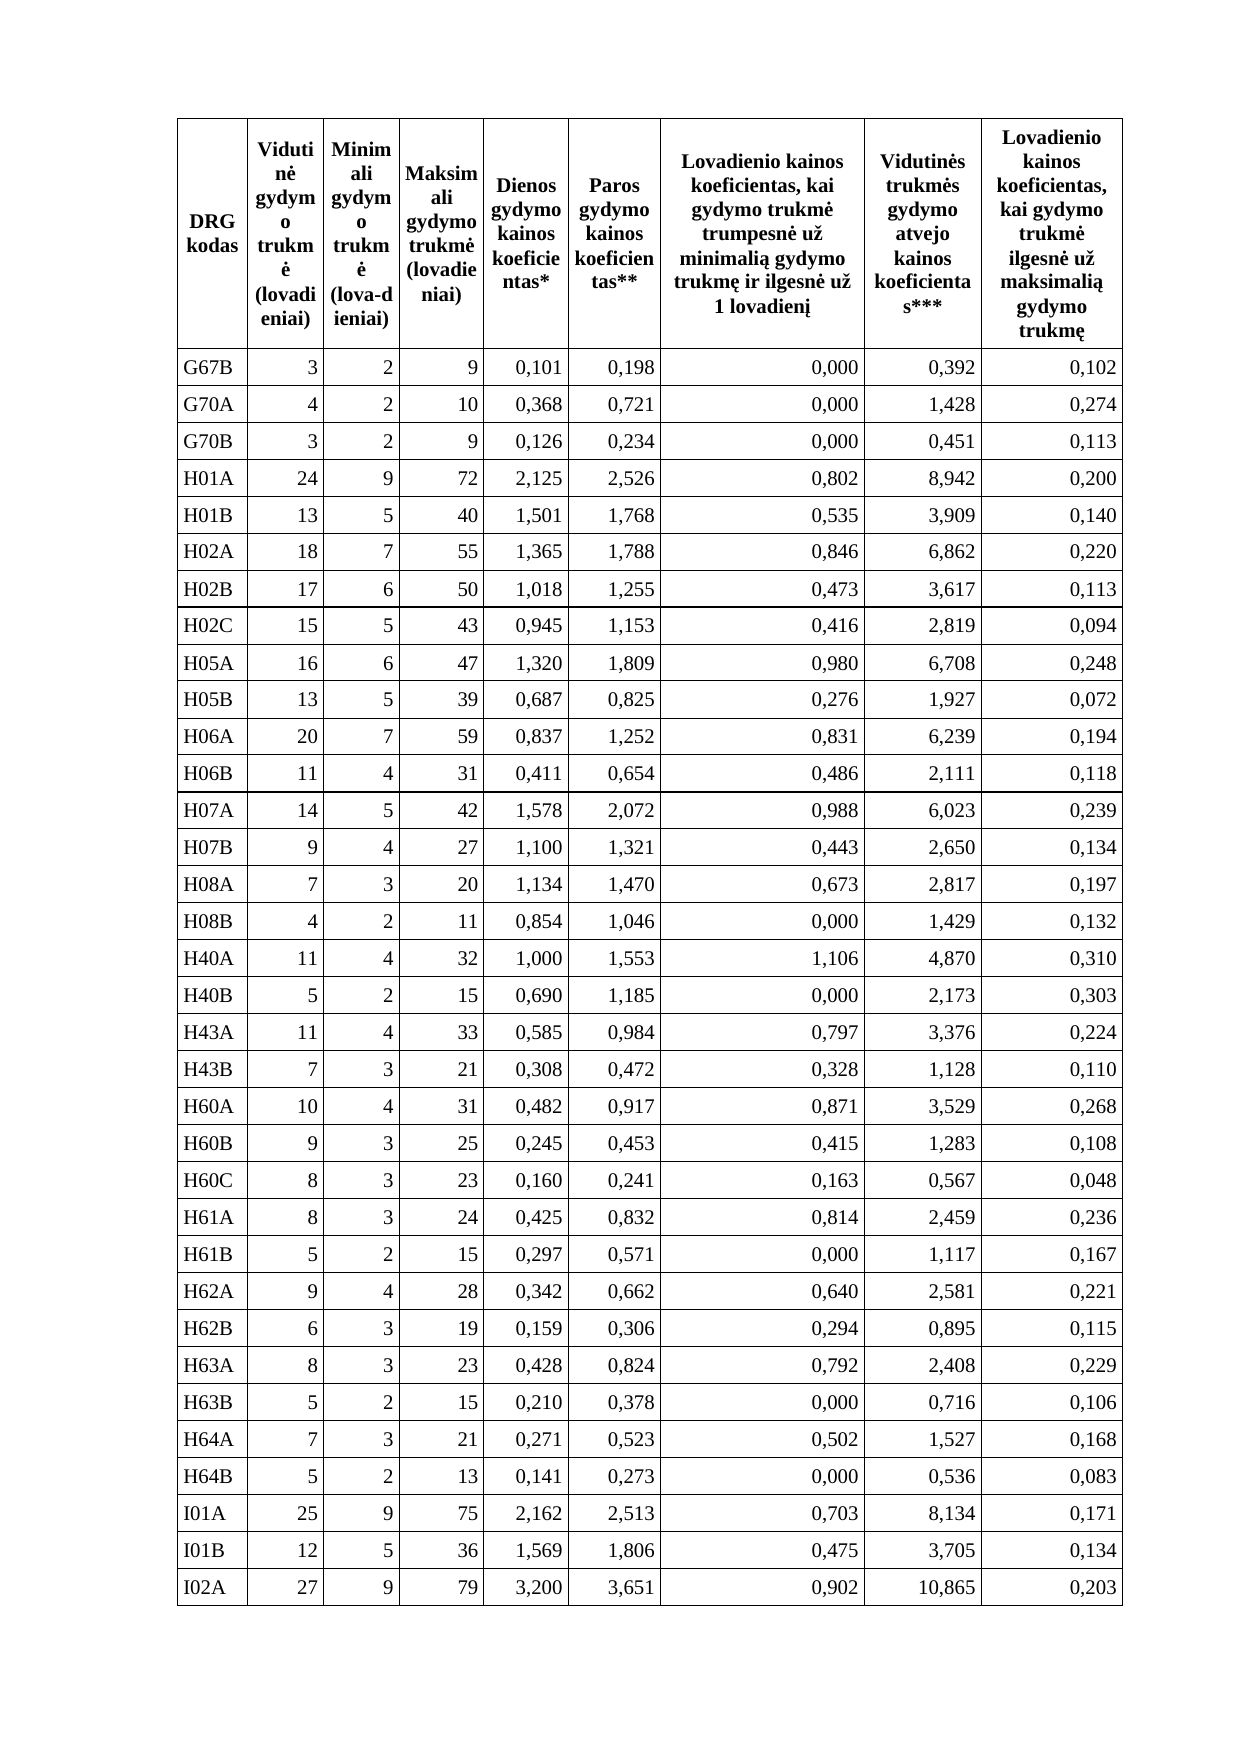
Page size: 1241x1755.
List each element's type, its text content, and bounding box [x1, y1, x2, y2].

table_cell 1,527 [865, 1421, 981, 1457]
table_cell 0,585 [484, 1014, 568, 1050]
table_header Vidutinė gydymo trukmė (lovadieniai) [248, 119, 323, 348]
table_cell H62B [178, 1310, 247, 1346]
table_cell 0,523 [569, 1421, 660, 1457]
table_cell 15 [400, 977, 483, 1013]
table_cell 0,221 [982, 1273, 1122, 1309]
table_cell 12 [248, 1532, 323, 1568]
table_cell 3,529 [865, 1088, 981, 1124]
table_cell 0,716 [865, 1384, 981, 1420]
table_cell 0,392 [865, 349, 981, 384]
table_cell 13 [400, 1458, 483, 1494]
table_cell 20 [248, 719, 323, 754]
table_cell 0,792 [661, 1347, 864, 1383]
table_cell 6,239 [865, 719, 981, 754]
table_cell 5 [248, 1458, 323, 1494]
table_cell 5 [324, 497, 399, 532]
table_cell 10,865 [865, 1569, 981, 1605]
table_cell 31 [400, 1088, 483, 1124]
table_cell I02A [178, 1569, 247, 1605]
table_cell 7 [248, 1051, 323, 1087]
table_cell 2 [324, 1236, 399, 1272]
table_cell 0,245 [484, 1125, 568, 1161]
table_cell 0,160 [484, 1162, 568, 1198]
table_cell 27 [248, 1569, 323, 1605]
table_cell 1,553 [569, 940, 660, 976]
table_cell 0,197 [982, 866, 1122, 902]
table_cell 50 [400, 571, 483, 606]
table_cell 0,167 [982, 1236, 1122, 1272]
table_cell 3 [324, 1347, 399, 1383]
table_cell 0,224 [982, 1014, 1122, 1050]
table_cell 0,271 [484, 1421, 568, 1457]
table_cell 1,428 [865, 386, 981, 422]
table_cell 6 [248, 1310, 323, 1346]
table_cell 0,824 [569, 1347, 660, 1383]
table_cell 0,988 [661, 793, 864, 828]
table_cell 31 [400, 755, 483, 791]
table_cell 4 [324, 829, 399, 865]
table_cell 1,365 [484, 534, 568, 569]
table_cell 0,640 [661, 1273, 864, 1309]
table_cell 2,513 [569, 1495, 660, 1531]
table_cell 1,153 [569, 608, 660, 643]
table_cell 0,451 [865, 423, 981, 458]
table_cell H64A [178, 1421, 247, 1457]
table_cell 0,203 [982, 1569, 1122, 1605]
table_cell 0,654 [569, 755, 660, 791]
table_cell 5 [248, 1236, 323, 1272]
table_header Paros gydymo kainos koeficientas** [569, 119, 660, 348]
table_cell 11 [400, 903, 483, 939]
table_cell 9 [324, 1569, 399, 1605]
table_cell 1,117 [865, 1236, 981, 1272]
table_cell 0,000 [661, 386, 864, 422]
table_cell 0,453 [569, 1125, 660, 1161]
table_cell 2 [324, 349, 399, 384]
table_cell 2,819 [865, 608, 981, 643]
table_cell 0,802 [661, 460, 864, 496]
table_cell H43B [178, 1051, 247, 1087]
table_cell 1,569 [484, 1532, 568, 1568]
table_cell 6 [324, 571, 399, 606]
table_cell H02B [178, 571, 247, 606]
table_cell 1,470 [569, 866, 660, 902]
table_cell 2,162 [484, 1495, 568, 1531]
table_cell 19 [400, 1310, 483, 1346]
table_cell 0,234 [569, 423, 660, 458]
table_cell 2 [324, 386, 399, 422]
table_cell 0,297 [484, 1236, 568, 1272]
table_cell 1,788 [569, 534, 660, 569]
table_cell 0,917 [569, 1088, 660, 1124]
table_cell 1,501 [484, 497, 568, 532]
table_cell 24 [248, 460, 323, 496]
table_cell 0,141 [484, 1458, 568, 1494]
table_cell 1,100 [484, 829, 568, 865]
table_cell 1,046 [569, 903, 660, 939]
table_cell 0,303 [982, 977, 1122, 1013]
table_cell 3 [324, 1051, 399, 1087]
table_cell 0,673 [661, 866, 864, 902]
table_cell H61A [178, 1199, 247, 1235]
table_cell 2,650 [865, 829, 981, 865]
table_cell 0,854 [484, 903, 568, 939]
table_cell H06A [178, 719, 247, 754]
table_cell 3 [324, 1199, 399, 1235]
table_cell 2 [324, 1458, 399, 1494]
table_cell 1,018 [484, 571, 568, 606]
table_cell 0,000 [661, 423, 864, 458]
table_header Vidutinės trukmės gydymo atvejo kainos koeficientas*** [865, 119, 981, 348]
table_cell 39 [400, 681, 483, 717]
table_cell 0,106 [982, 1384, 1122, 1420]
table_cell 1,927 [865, 681, 981, 717]
table_cell 43 [400, 608, 483, 643]
table_cell 9 [248, 829, 323, 865]
table_cell 0,171 [982, 1495, 1122, 1531]
table_cell 8,942 [865, 460, 981, 496]
table_cell 0,411 [484, 755, 568, 791]
table_cell 0,895 [865, 1310, 981, 1346]
table_cell 24 [400, 1199, 483, 1235]
table_cell 0,825 [569, 681, 660, 717]
table_cell 20 [400, 866, 483, 902]
table_cell 3 [324, 1421, 399, 1457]
table_cell 4 [324, 1088, 399, 1124]
table_cell 47 [400, 645, 483, 680]
table_cell 1,000 [484, 940, 568, 976]
table_cell 1,106 [661, 940, 864, 976]
table_cell 1,429 [865, 903, 981, 939]
table_cell 0,200 [982, 460, 1122, 496]
table_header Maksimali gydymo trukmė (lovadieniai) [400, 119, 483, 348]
table_cell 6 [324, 645, 399, 680]
table_cell 25 [400, 1125, 483, 1161]
table_cell 0,535 [661, 497, 864, 532]
table_cell 0,378 [569, 1384, 660, 1420]
table_cell 3,651 [569, 1569, 660, 1605]
table_cell 0,072 [982, 681, 1122, 717]
table_cell I01A [178, 1495, 247, 1531]
table_cell 0,101 [484, 349, 568, 384]
table_cell 3,200 [484, 1569, 568, 1605]
table_cell H62A [178, 1273, 247, 1309]
table_cell 23 [400, 1347, 483, 1383]
table_cell 2,111 [865, 755, 981, 791]
table_cell 1,283 [865, 1125, 981, 1161]
table_cell H40A [178, 940, 247, 976]
table_cell 0,118 [982, 755, 1122, 791]
table_cell 0,832 [569, 1199, 660, 1235]
table_cell 0,273 [569, 1458, 660, 1494]
table_cell 1,252 [569, 719, 660, 754]
table_cell 0,482 [484, 1088, 568, 1124]
table_cell 0,473 [661, 571, 864, 606]
table_cell 2 [324, 903, 399, 939]
table_cell 0,000 [661, 903, 864, 939]
table_cell 42 [400, 793, 483, 828]
table_cell 0,472 [569, 1051, 660, 1087]
table_cell 2 [324, 1384, 399, 1420]
table_cell 0,425 [484, 1199, 568, 1235]
table_cell 3 [324, 1125, 399, 1161]
table_cell 0,134 [982, 829, 1122, 865]
table_cell 4,870 [865, 940, 981, 976]
table_cell H63B [178, 1384, 247, 1420]
table_cell 0,274 [982, 386, 1122, 422]
table_cell 0,871 [661, 1088, 864, 1124]
table_cell 33 [400, 1014, 483, 1050]
table_cell 0,342 [484, 1273, 568, 1309]
table_cell 4 [324, 940, 399, 976]
table_cell G70A [178, 386, 247, 422]
table_cell H05B [178, 681, 247, 717]
table_cell 0,306 [569, 1310, 660, 1346]
table_cell 13 [248, 681, 323, 717]
table_cell 3,376 [865, 1014, 981, 1050]
table_cell 0,108 [982, 1125, 1122, 1161]
table_cell 1,255 [569, 571, 660, 606]
table_cell 0,000 [661, 1384, 864, 1420]
table_cell 21 [400, 1421, 483, 1457]
table_cell 0,000 [661, 977, 864, 1013]
table_cell H05A [178, 645, 247, 680]
table_cell 1,134 [484, 866, 568, 902]
table_cell 0,163 [661, 1162, 864, 1198]
table_cell 0,571 [569, 1236, 660, 1272]
table_cell 0,134 [982, 1532, 1122, 1568]
table_cell 2,459 [865, 1199, 981, 1235]
table_cell 5 [248, 977, 323, 1013]
table_cell 6,023 [865, 793, 981, 828]
table_cell 0,000 [661, 349, 864, 384]
table_cell 72 [400, 460, 483, 496]
table_cell 0,094 [982, 608, 1122, 643]
table_cell 0,308 [484, 1051, 568, 1087]
table_header Dienos gydymo kainos koeficientas* [484, 119, 568, 348]
table_cell 0,690 [484, 977, 568, 1013]
table_cell 0,310 [982, 940, 1122, 976]
table_cell 0,328 [661, 1051, 864, 1087]
table_cell 21 [400, 1051, 483, 1087]
table_cell G67B [178, 349, 247, 384]
table_cell 3 [248, 423, 323, 458]
table_cell 6,708 [865, 645, 981, 680]
table_cell 1,185 [569, 977, 660, 1013]
table_cell 1,128 [865, 1051, 981, 1087]
table_cell 23 [400, 1162, 483, 1198]
table_cell 9 [248, 1125, 323, 1161]
table_cell 25 [248, 1495, 323, 1531]
table_cell I01B [178, 1532, 247, 1568]
table_cell 5 [248, 1384, 323, 1420]
table_cell 0,194 [982, 719, 1122, 754]
table_cell 0,140 [982, 497, 1122, 532]
table_cell 11 [248, 940, 323, 976]
table_cell 0,703 [661, 1495, 864, 1531]
table_cell 2 [324, 423, 399, 458]
table_cell 0,687 [484, 681, 568, 717]
table_cell H60B [178, 1125, 247, 1161]
table_cell 0,198 [569, 349, 660, 384]
table_cell 1,320 [484, 645, 568, 680]
table_cell 0,428 [484, 1347, 568, 1383]
table_cell 8,134 [865, 1495, 981, 1531]
table_cell 1,809 [569, 645, 660, 680]
table_cell H07B [178, 829, 247, 865]
table_cell 36 [400, 1532, 483, 1568]
table_cell 5 [324, 1532, 399, 1568]
table_cell 10 [400, 386, 483, 422]
table_cell 7 [324, 534, 399, 569]
table_cell 3 [248, 349, 323, 384]
table_cell 1,806 [569, 1532, 660, 1568]
table_cell 1,768 [569, 497, 660, 532]
table_cell H01A [178, 460, 247, 496]
table_cell 0,110 [982, 1051, 1122, 1087]
table_cell 3,705 [865, 1532, 981, 1568]
table_cell 1,578 [484, 793, 568, 828]
table_cell 0,220 [982, 534, 1122, 569]
table_cell 18 [248, 534, 323, 569]
table_cell 4 [248, 903, 323, 939]
table_cell 0,415 [661, 1125, 864, 1161]
table_cell 0,248 [982, 645, 1122, 680]
table_header Lovadienio kainos koeficientas, kai gydymo trukmė ilgesnė už maksimalią gydymo trukmę [982, 119, 1122, 348]
table_cell 9 [400, 423, 483, 458]
table_cell H64B [178, 1458, 247, 1494]
table_cell 5 [324, 681, 399, 717]
table_cell 16 [248, 645, 323, 680]
table_cell 0,486 [661, 755, 864, 791]
table_cell 0,846 [661, 534, 864, 569]
table_cell 5 [324, 608, 399, 643]
table_cell 5 [324, 793, 399, 828]
table_cell 10 [248, 1088, 323, 1124]
table_cell 0,102 [982, 349, 1122, 384]
table_cell H60A [178, 1088, 247, 1124]
table_cell 0,268 [982, 1088, 1122, 1124]
table_cell 3 [324, 866, 399, 902]
table_cell 0,831 [661, 719, 864, 754]
table_cell 9 [324, 460, 399, 496]
table_cell 79 [400, 1569, 483, 1605]
table_cell 8 [248, 1162, 323, 1198]
table_cell 7 [324, 719, 399, 754]
table_cell 0,536 [865, 1458, 981, 1494]
table_cell 0,945 [484, 608, 568, 643]
table_cell 40 [400, 497, 483, 532]
table_cell 0,721 [569, 386, 660, 422]
table_cell 2,581 [865, 1273, 981, 1309]
table_cell 0,276 [661, 681, 864, 717]
table_cell 0,902 [661, 1569, 864, 1605]
table_cell H61B [178, 1236, 247, 1272]
table_cell 17 [248, 571, 323, 606]
table_cell 2 [324, 977, 399, 1013]
table_cell 0,126 [484, 423, 568, 458]
table_cell 4 [248, 386, 323, 422]
table_cell 4 [324, 1014, 399, 1050]
table_cell 0,814 [661, 1199, 864, 1235]
table_cell 9 [248, 1273, 323, 1309]
table_cell 59 [400, 719, 483, 754]
table_cell 0,113 [982, 571, 1122, 606]
table_cell H40B [178, 977, 247, 1013]
table_cell 0,168 [982, 1421, 1122, 1457]
table_cell 8 [248, 1199, 323, 1235]
table_cell 9 [400, 349, 483, 384]
table_cell 0,984 [569, 1014, 660, 1050]
table_cell 0,239 [982, 793, 1122, 828]
table_cell 0,837 [484, 719, 568, 754]
table_cell H02A [178, 534, 247, 569]
table_cell G70B [178, 423, 247, 458]
table_cell 2,817 [865, 866, 981, 902]
table_cell H08B [178, 903, 247, 939]
table_cell 0,797 [661, 1014, 864, 1050]
table_header DRG kodas [178, 119, 247, 348]
table_cell 7 [248, 1421, 323, 1457]
table_cell 15 [400, 1384, 483, 1420]
table_cell 8 [248, 1347, 323, 1383]
table_cell H06B [178, 755, 247, 791]
table_cell 27 [400, 829, 483, 865]
table_cell 14 [248, 793, 323, 828]
table_cell 0,502 [661, 1421, 864, 1457]
table_header Lovadienio kainos koeficientas, kai gydymo trukmė trumpesnė už minimalią gydymo trukmę ir ilgesnė už 1 lovadienį [661, 119, 864, 348]
table_cell H02C [178, 608, 247, 643]
table_cell 13 [248, 497, 323, 532]
table_cell 0,159 [484, 1310, 568, 1346]
table_cell 0,294 [661, 1310, 864, 1346]
table_cell 0,567 [865, 1162, 981, 1198]
table_cell 32 [400, 940, 483, 976]
table_cell 0,113 [982, 423, 1122, 458]
table_cell 2,173 [865, 977, 981, 1013]
table_cell 0,000 [661, 1236, 864, 1272]
table_cell H43A [178, 1014, 247, 1050]
table_cell 55 [400, 534, 483, 569]
table_cell 0,443 [661, 829, 864, 865]
table_cell H01B [178, 497, 247, 532]
table_cell 75 [400, 1495, 483, 1531]
table_header Minimali gydymo trukmė (lova‑dieniai) [324, 119, 399, 348]
table_cell H60C [178, 1162, 247, 1198]
table_cell 0,083 [982, 1458, 1122, 1494]
table_cell 0,132 [982, 903, 1122, 939]
table_cell 3 [324, 1310, 399, 1346]
table_cell 11 [248, 755, 323, 791]
table_cell 0,416 [661, 608, 864, 643]
table_cell 3,617 [865, 571, 981, 606]
table_cell 11 [248, 1014, 323, 1050]
table_cell 0,980 [661, 645, 864, 680]
table_cell 0,368 [484, 386, 568, 422]
table_cell 2,125 [484, 460, 568, 496]
table_cell 0,241 [569, 1162, 660, 1198]
table_cell 2,408 [865, 1347, 981, 1383]
table_cell 0,048 [982, 1162, 1122, 1198]
table_cell 2,526 [569, 460, 660, 496]
table_cell 0,000 [661, 1458, 864, 1494]
table_cell 3,909 [865, 497, 981, 532]
table_cell 0,229 [982, 1347, 1122, 1383]
table_cell 4 [324, 1273, 399, 1309]
table_cell 0,662 [569, 1273, 660, 1309]
table_cell 0,475 [661, 1532, 864, 1568]
table_cell H63A [178, 1347, 247, 1383]
table_cell 2,072 [569, 793, 660, 828]
table_cell 0,236 [982, 1199, 1122, 1235]
table_cell H07A [178, 793, 247, 828]
table_cell 7 [248, 866, 323, 902]
table_cell 4 [324, 755, 399, 791]
table_cell H08A [178, 866, 247, 902]
table_cell 28 [400, 1273, 483, 1309]
table_cell 3 [324, 1162, 399, 1198]
table_cell 15 [400, 1236, 483, 1272]
table_cell 1,321 [569, 829, 660, 865]
table_cell 0,210 [484, 1384, 568, 1420]
table_cell 6,862 [865, 534, 981, 569]
table_cell 9 [324, 1495, 399, 1531]
table_cell 0,115 [982, 1310, 1122, 1346]
table_cell 15 [248, 608, 323, 643]
